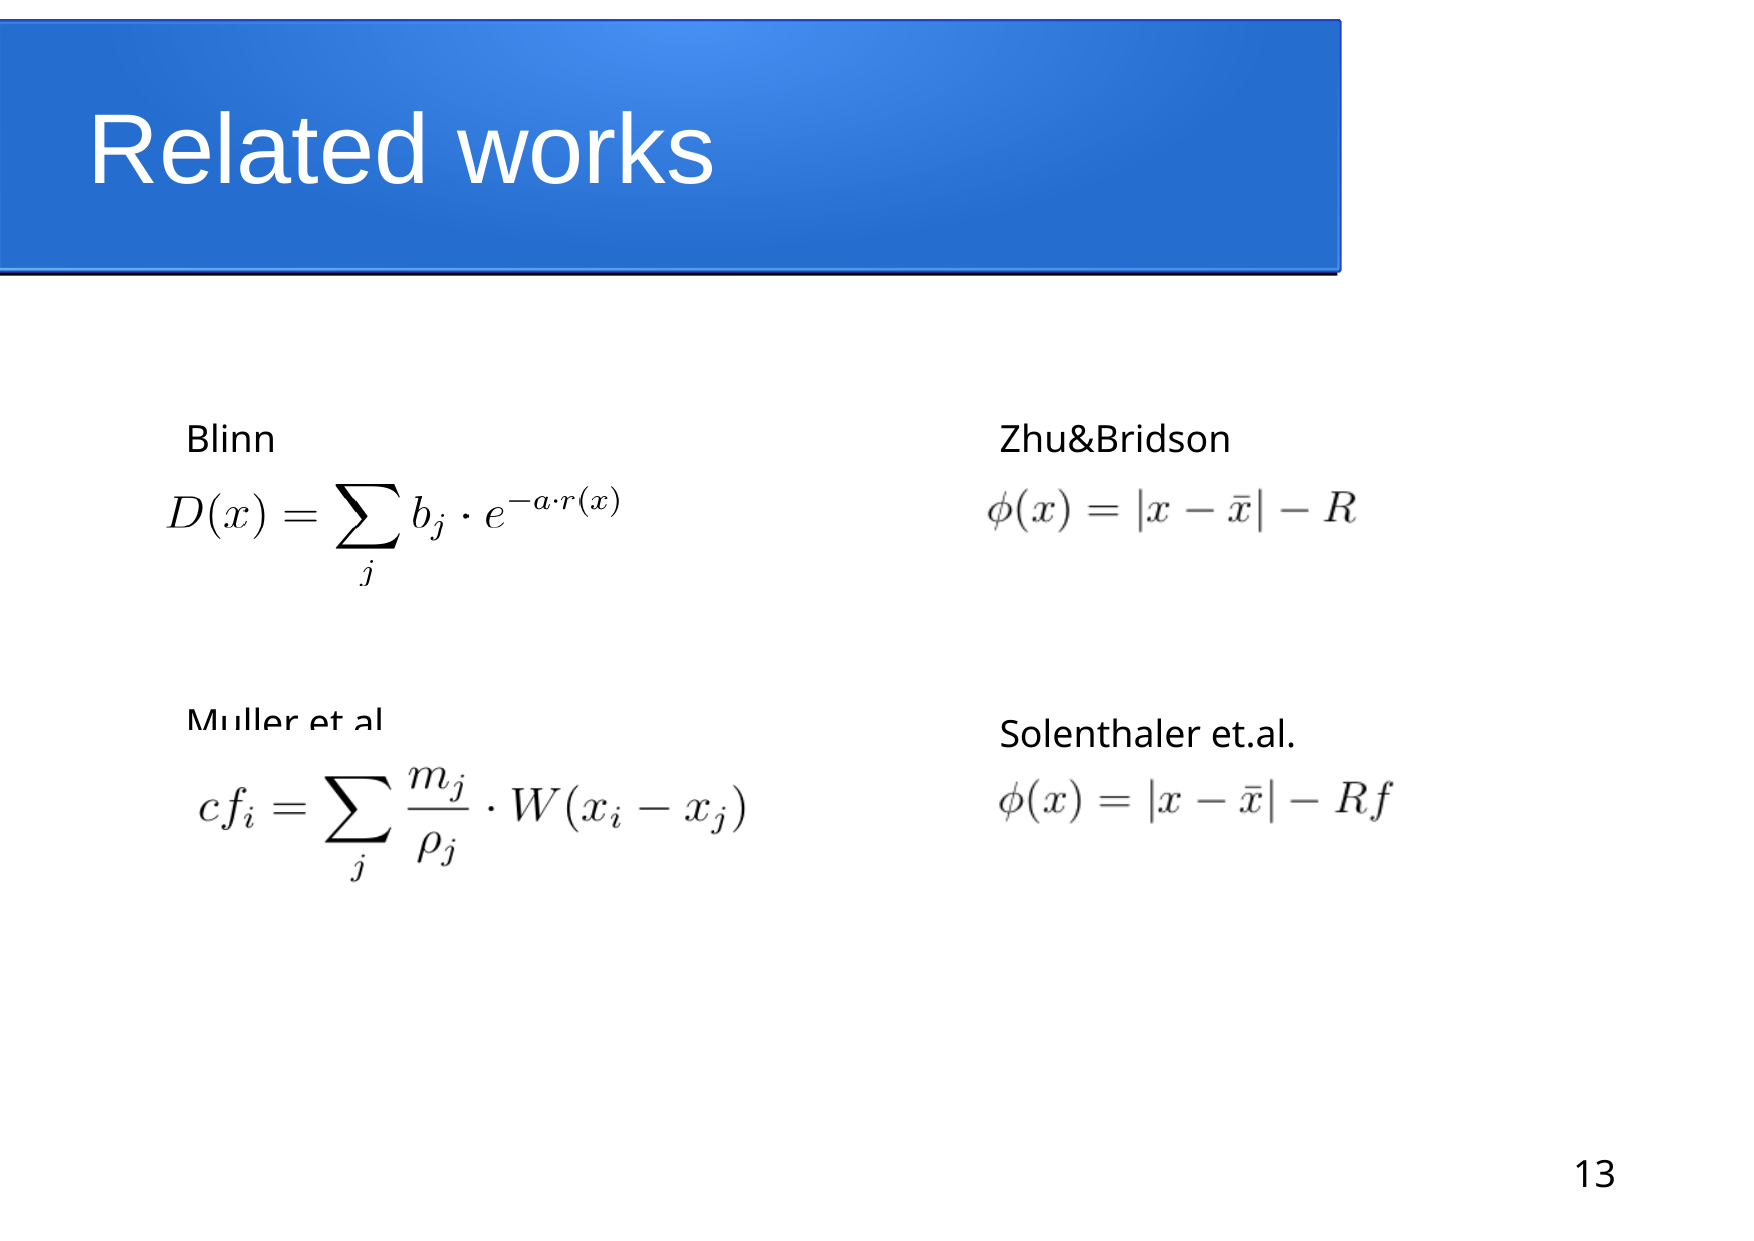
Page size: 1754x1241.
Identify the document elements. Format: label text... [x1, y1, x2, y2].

text_box Blinn [170, 405, 307, 470]
picture [132, 441, 637, 586]
picture [993, 766, 1400, 835]
picture [975, 460, 1372, 547]
picture [174, 730, 767, 892]
text_box Zhu&Bridson [984, 405, 1276, 460]
text_box Solenthaler et.al. [984, 700, 1358, 766]
title Related works [87, 47, 1309, 252]
text_box Muller et.al. [170, 688, 439, 754]
text_box [1558, 1140, 1754, 1224]
